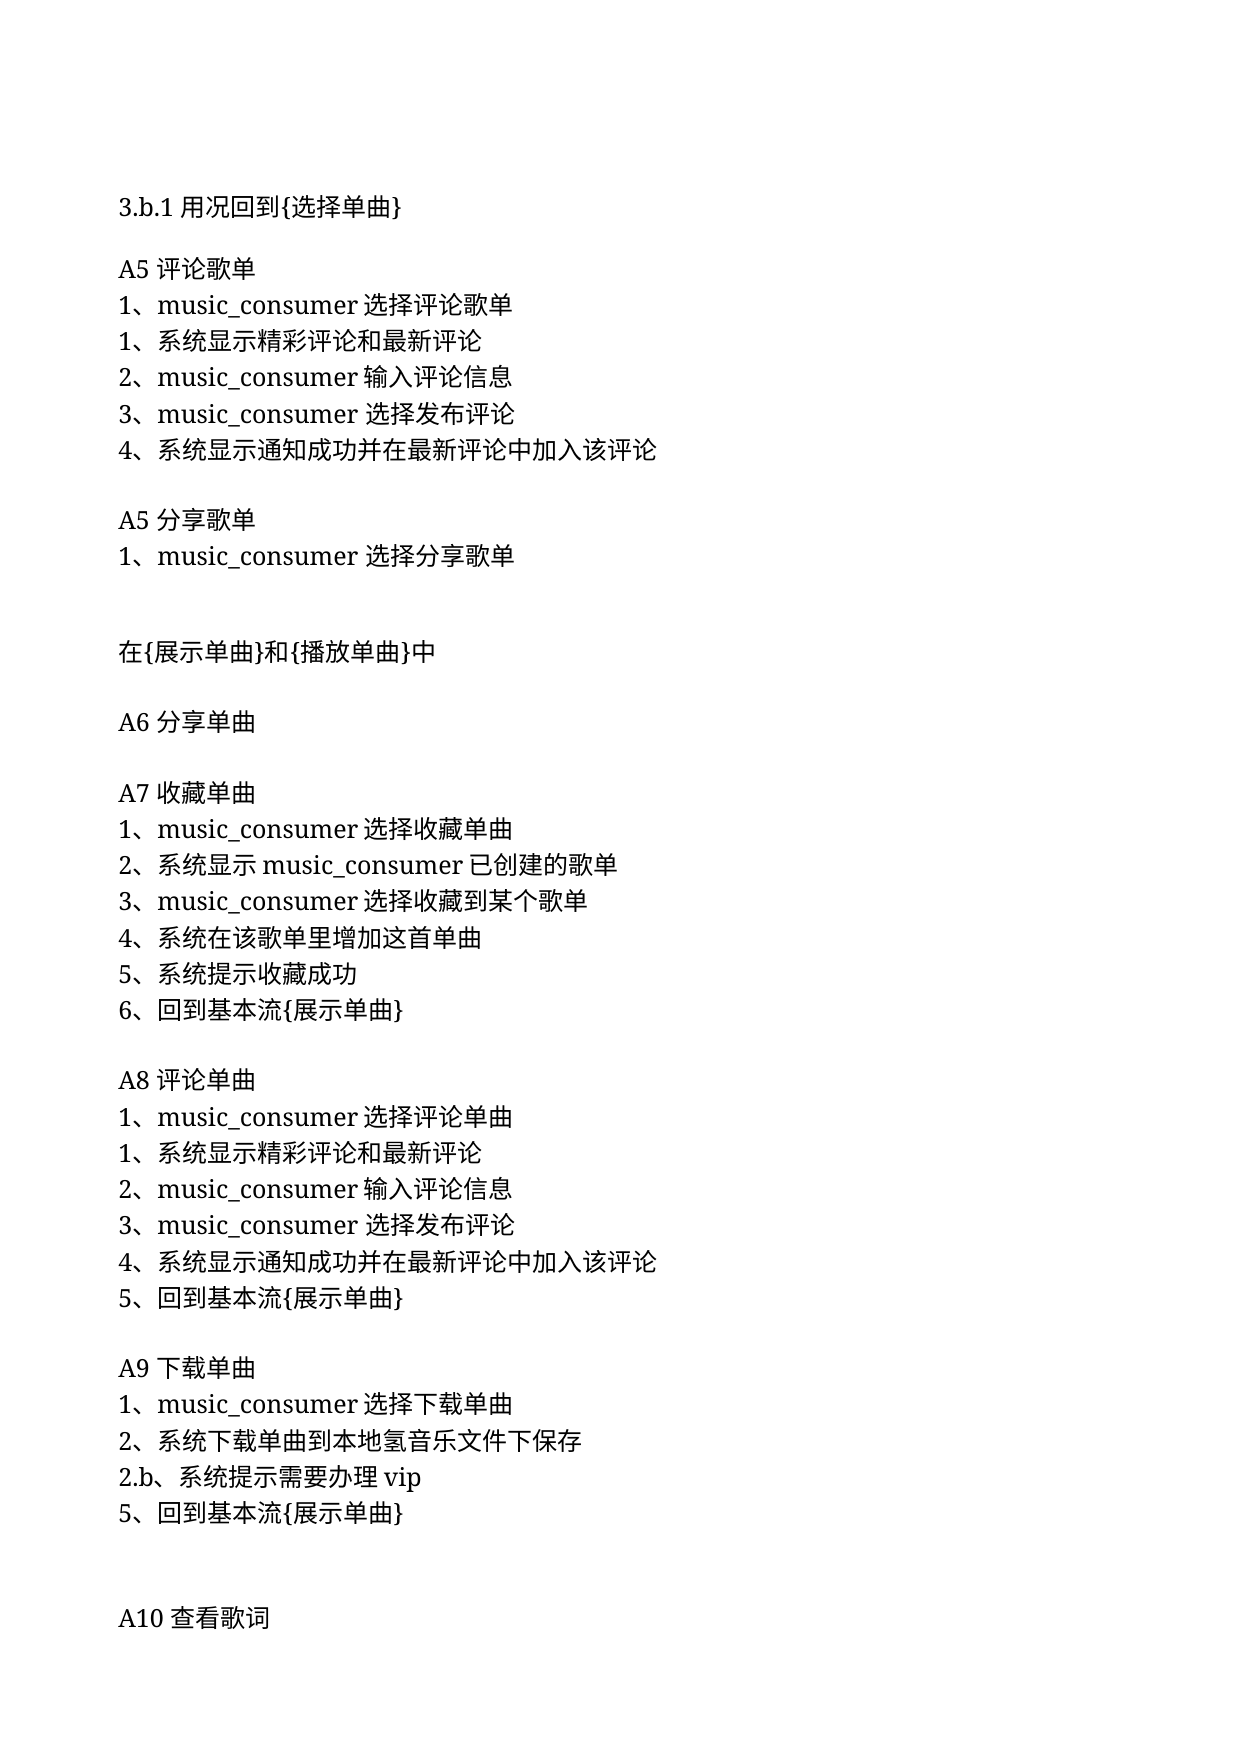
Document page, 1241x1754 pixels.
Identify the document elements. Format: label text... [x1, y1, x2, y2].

text 4、系统在该歌单里增加这首单曲 [118, 918, 1122, 954]
text A7 收藏单曲 [118, 773, 1122, 809]
text A5 评论歌单 [118, 249, 1122, 285]
text 4、系统显示通知成功并在最新评论中加入该评论 [118, 1242, 1122, 1278]
text 1、music_consumer 选择分享歌单 [118, 537, 1122, 573]
text 5、回到基本流{展示单曲} [118, 1278, 1122, 1314]
text 1、music_consumer选择下载单曲 [118, 1385, 1122, 1421]
text 2.b、系统提示需要办理vip [118, 1457, 1122, 1494]
text A9 下载单曲 [118, 1349, 1122, 1385]
text A5 分享歌单 [118, 501, 1122, 537]
text 1、music_consumer选择评论单曲 [118, 1097, 1122, 1133]
text 3、music_consumer 选择发布评论 [118, 394, 1122, 430]
text 1、系统显示精彩评论和最新评论 [118, 1133, 1122, 1169]
text A10 查看歌词 [118, 1598, 1122, 1634]
text 5、系统提示收藏成功 [118, 954, 1122, 991]
text 3.b.1 用况回到{选择单曲} [118, 188, 1122, 224]
text 3、music_consumer 选择发布评论 [118, 1206, 1122, 1242]
text 1、系统显示精彩评论和最新评论 [118, 322, 1122, 358]
text A8 评论单曲 [118, 1061, 1122, 1097]
text 在{展示单曲}和{播放单曲}中 [118, 632, 1122, 669]
text 2、music_consumer输入评论信息 [118, 358, 1122, 394]
text 6、回到基本流{展示单曲} [118, 991, 1122, 1027]
text 1、music_consumer选择收藏单曲 [118, 809, 1122, 846]
text 2、系统显示music_consumer已创建的歌单 [118, 846, 1122, 882]
text 3、music_consumer选择收藏到某个歌单 [118, 882, 1122, 918]
text A6 分享单曲 [118, 703, 1122, 739]
text 5、回到基本流{展示单曲} [118, 1494, 1122, 1530]
text 2、music_consumer输入评论信息 [118, 1169, 1122, 1206]
text 4、系统显示通知成功并在最新评论中加入该评论 [118, 430, 1122, 467]
text 1、music_consumer选择评论歌单 [118, 285, 1122, 322]
text 2、系统下载单曲到本地氢音乐文件下保存 [118, 1421, 1122, 1457]
